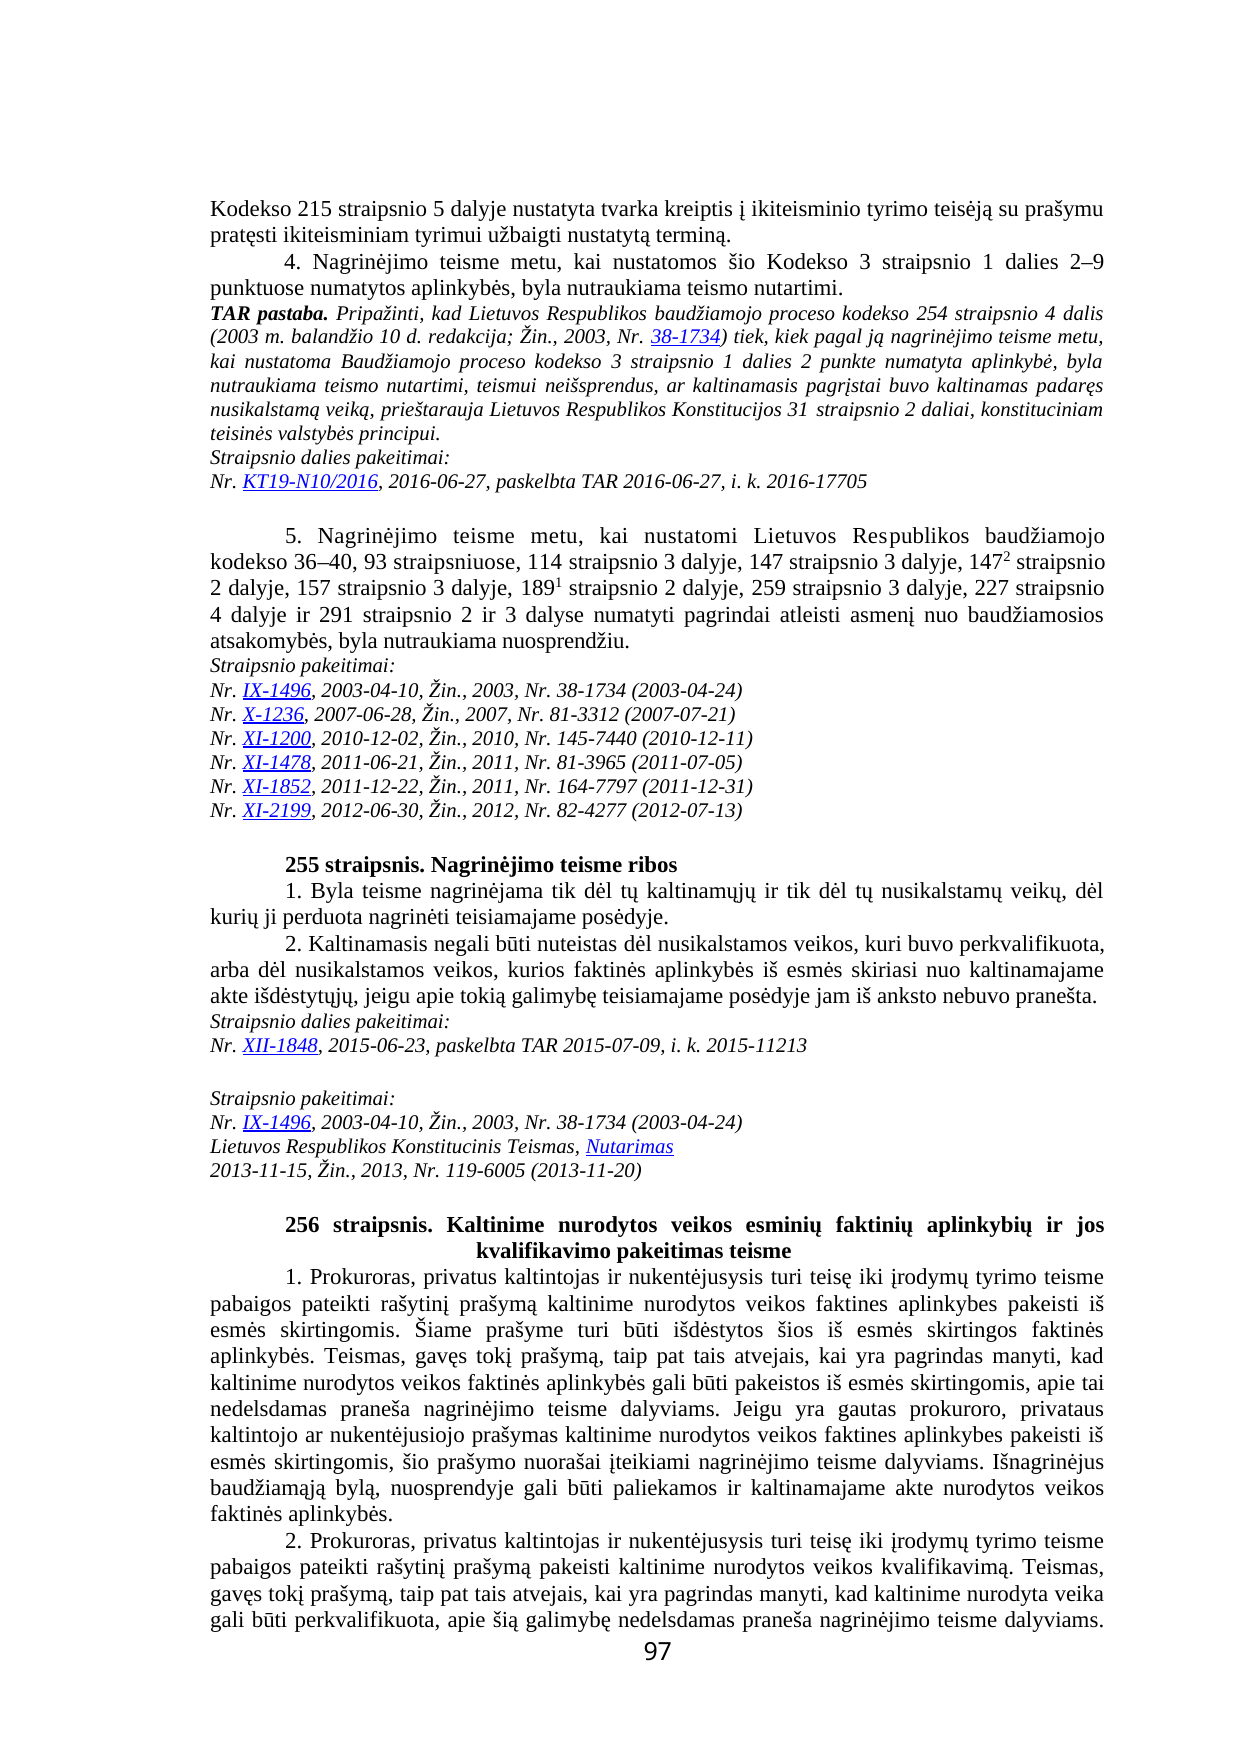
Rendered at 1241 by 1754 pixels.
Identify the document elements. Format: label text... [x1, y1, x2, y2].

text Nr. KT19-N10/2016, 2016-06-27, paskelbta TAR 2016-06-27, i. k. 2016-17705 [210, 469, 1106, 493]
text TAR pastaba. Pripažinti, kad Lietuvos Respublikos baudžiamojo proceso kodekso 254 straipsnio 4 dalis (2003 m. balandžio 10 d. redakcija; Žin., 2003, Nr. 38-1734) tiek, kiek pagal ją nagrinėjimo teisme metu, kai nustatoma Baudžiamojo proceso kodekso 3 straipsnio 1 dalies 2 punkte numatyta aplinkybė, byla nutraukiama teismo nutartimi, teismui neišsprendus, ar kaltinamasis pagrįstai buvo kaltinamas padaręs nusikalstamą veiką, prieštarauja Lietuvos Respublikos Konstitucijos 31 straipsnio 2 daliai, konstituciniam teisinės valstybės principui. [210, 300, 1106, 445]
text 1. Byla teisme nagrinėjama tik dėl tų kaltinamųjų ir tik dėl tų nusikalstamų veikų, dėl kurių ji perduota nagrinėti teisiamajame posėdyje. [210, 877, 1106, 930]
text 5. Nagrinėjimo teisme metu, kai nustatomi Lietuvos Respublikos baudžiamojo kodekso 36–40, 93 straipsniuose, 114 straipsnio 3 dalyje, 147 straipsnio 3 dalyje, 1472 straipsnio 2 dalyje, 157 straipsnio 3 dalyje, 1891 straipsnio 2 dalyje, 259 straipsnio 3 dalyje, 227 straipsnio 4 dalyje ir 291 straipsnio 2 ir 3 dalyse numatyti pagrindai atleisti asmenį nuo baudžiamosios atsakomybės, byla nutraukiama nuosprendžiu. [210, 522, 1106, 653]
text 4. Nagrinėjimo teisme metu, kai nustatomos šio Kodekso 3 straipsnio 1 dalies 2–9 punktuose numatytos aplinkybės, byla nutraukiama teismo nutartimi. [210, 248, 1106, 300]
text Nr. XI-1478, 2011-06-21, Žin., 2011, Nr. 81-3965 (2011-07-05) [210, 750, 1106, 774]
text Straipsnio pakeitimai: [210, 1086, 1106, 1110]
text 255 straipsnis. Nagrinėjimo teisme ribos [210, 851, 1106, 877]
text Nr. XI-1852, 2011-12-22, Žin., 2011, Nr. 164-7797 (2011-12-31) [210, 774, 1106, 798]
text Nr. IX-1496, 2003-04-10, Žin., 2003, Nr. 38-1734 (2003-04-24) [210, 677, 1106, 702]
text Straipsnio dalies pakeitimai: [210, 1009, 1106, 1033]
text Straipsnio pakeitimai: [210, 653, 1106, 677]
text 2. Prokuroras, privatus kaltintojas ir nukentėjusysis turi teisę iki įrodymų tyrimo teisme pabaigos pateikti rašytinį prašymą pakeisti kaltinime nurodytos veikos kvalifikavimą. Teismas, gavęs tokį prašymą, taip pat tais atvejais, kai yra pagrindas manyti, kad kaltinime nurodyta veika gali būti perkvalifikuota, apie šią galimybę nedelsdamas praneša nagrinėjimo teisme dalyviams. [210, 1527, 1106, 1632]
text Nr. XI-1200, 2010-12-02, Žin., 2010, Nr. 145-7440 (2010-12-11) [210, 726, 1106, 750]
text Lietuvos Respublikos Konstitucinis Teismas, Nutarimas [210, 1134, 1106, 1158]
text Nr. IX-1496, 2003-04-10, Žin., 2003, Nr. 38-1734 (2003-04-24) [210, 1110, 1106, 1134]
text 256 straipsnis. Kaltinime nurodytos veikos esminių faktinių aplinkybių ir jos kvalifikavimo pakeitimas teisme [285, 1211, 1106, 1263]
text 2013-11-15, Žin., 2013, Nr. 119-6005 (2013-11-20) [210, 1158, 1106, 1182]
text Kodekso 215 straipsnio 5 dalyje nustatyta tvarka kreiptis į ikiteisminio tyrimo teisėją su prašymu pratęsti ikiteisminiam tyrimui užbaigti nustatytą terminą. [210, 195, 1106, 248]
text Nr. XI-2199, 2012-06-30, Žin., 2012, Nr. 82-4277 (2012-07-13) [210, 798, 1106, 822]
text Straipsnio dalies pakeitimai: [210, 445, 1106, 469]
text Nr. XII-1848, 2015-06-23, paskelbta TAR 2015-07-09, i. k. 2015-11213 [210, 1033, 1106, 1057]
text 1. Prokuroras, privatus kaltintojas ir nukentėjusysis turi teisę iki įrodymų tyrimo teisme pabaigos pateikti rašytinį prašymą kaltinime nurodytos veikos faktines aplinkybes pakeisti iš esmės skirtingomis. Šiame prašyme turi būti išdėstytos šios iš esmės skirtingos faktinės aplinkybės. Teismas, gavęs tokį prašymą, taip pat tais atvejais, kai yra pagrindas manyti, kad kaltinime nurodytos veikos faktinės aplinkybės gali būti pakeistos iš esmės skirtingomis, apie tai nedelsdamas praneša nagrinėjimo teisme dalyviams. Jeigu yra gautas prokuroro, privataus kaltintojo ar nukentėjusiojo prašymas kaltinime nurodytos veikos faktines aplinkybes pakeisti iš esmės skirtingomis, šio prašymo nuorašai įteikiami nagrinėjimo teisme dalyviams. Išnagrinėjus baudžiamąją bylą, nuosprendyje gali būti paliekamos ir kaltinamajame akte nurodytos veikos faktinės aplinkybės. [210, 1263, 1106, 1527]
text Nr. X-1236, 2007-06-28, Žin., 2007, Nr. 81-3312 (2007-07-21) [210, 702, 1106, 726]
text 2. Kaltinamasis negali būti nuteistas dėl nusikalstamos veikos, kuri buvo perkvalifikuota, arba dėl nusikalstamos veikos, kurios faktinės aplinkybės iš esmės skiriasi nuo kaltinamajame akte išdėstytųjų, jeigu apie tokią galimybę teisiamajame posėdyje jam iš anksto nebuvo pranešta. [210, 930, 1106, 1009]
